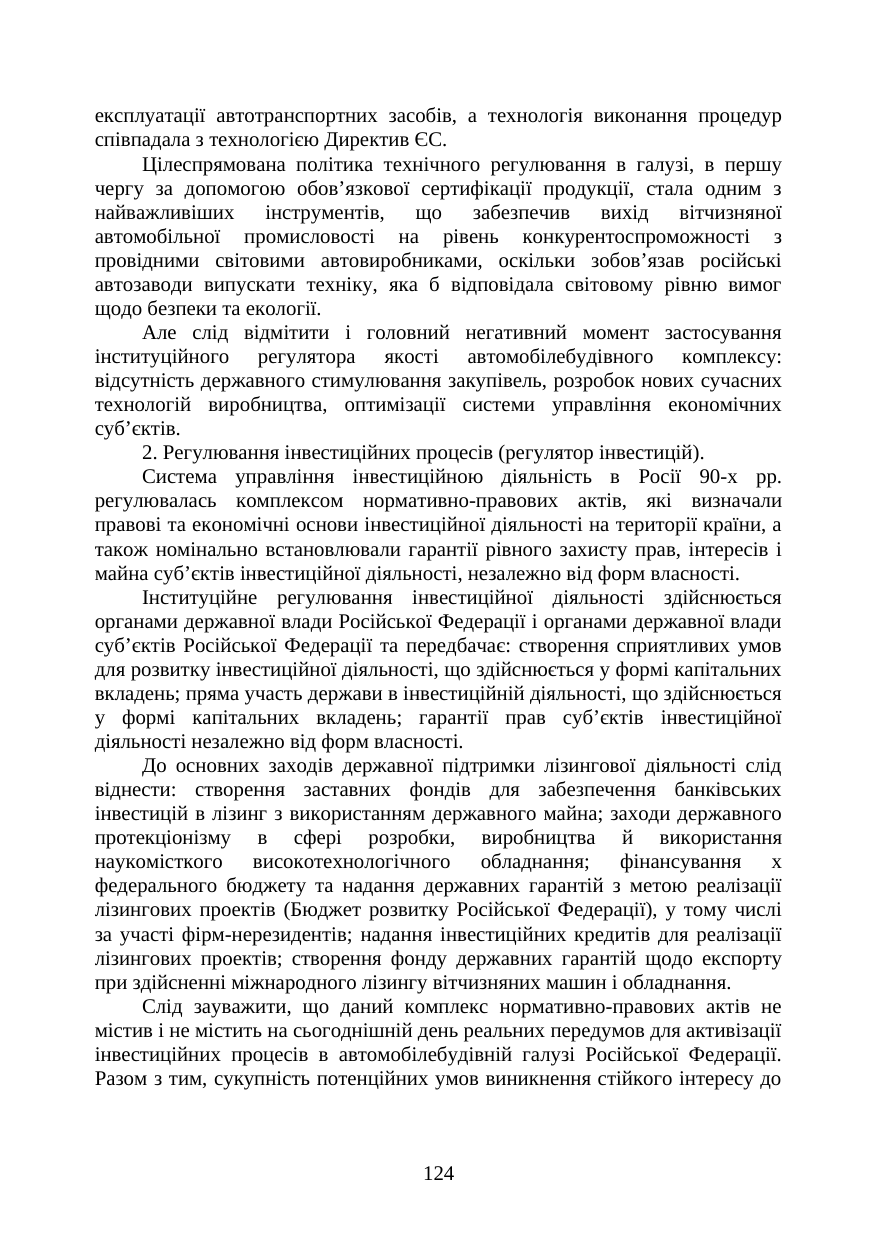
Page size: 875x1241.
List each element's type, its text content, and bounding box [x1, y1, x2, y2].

text експлуатації автотранспортних засобів, а технологія виконання процедур співпадала з технологією Директив ЄС. [94, 103, 782, 151]
text 2. Регулювання інвестиційних процесів (регулятор інвестицій). [94, 440, 782, 464]
text Цілеспрямована політика технічного регулювання в галузі, в першу чергу за допомогою обов’язкової сертифікації продукції, стала одним з найважливіших інструментів, що забезпечив вихід вітчизняної автомобільної промисловості на рівень конкурентоспроможності з провідними світовими автовиробниками, оскільки зобов’язав російські автозаводи випускати техніку, яка б відповідала світовому рівню вимог щодо безпеки та екології. [94, 151, 782, 320]
text До основних заходів державної підтримки лізингової діяльності слід віднести: створення заставних фондів для забезпечення банківських інвестицій в лізинг з використанням державного майна; заходи державного протекціонізму в сфері розробки, виробництва й використання наукомісткого високотехнологічного обладнання; фінансування х федерального бюджету та надання державних гарантій з метою реалізації лізингових проектів (Бюджет розвитку Російської Федерації), у тому числі за участі фірм-нерезидентів; надання інвестиційних кредитів для реалізації лізингових проектів; створення фонду державних гарантій щодо експорту при здійсненні міжнародного лізингу вітчизняних машин і обладнання. [94, 753, 782, 994]
text Система управління інвестиційною діяльність в Росії 90-х рр. регулювалась комплексом нормативно-правових актів, які визначали правові та економічні основи інвестиційної діяльності на території країни, а також номінально встановлювали гарантії рівного захисту прав, інтересів і майна суб’єктів інвестиційної діяльності, незалежно від форм власності. [94, 464, 782, 584]
text Але слід відмітити і головний негативний момент застосування інституційного регулятора якості автомобілебудівного комплексу: відсутність державного стимулювання закупівель, розробок нових сучасних технологій виробництва, оптимізації системи управління економічних суб’єктів. [94, 320, 782, 440]
text Інституційне регулювання інвестиційної діяльності здійснюється органами державної влади Російської Федерації і органами державної влади суб’єктів Російської Федерації та передбачає: створення сприятливих умов для розвитку інвестиційної діяльності, що здійснюється у формі капітальних вкладень; пряма участь держави в інвестиційній діяльності, що здійснюється у формі капітальних вкладень; гарантії прав суб’єктів інвестиційної діяльності незалежно від форм власності. [94, 584, 782, 753]
text Слід зауважити, що даний комплекс нормативно-правових актів не містив і не містить на сьогоднішній день реальних передумов для активізації інвестиційних процесів в автомобілебудівній галузі Російської Федерації. Разом з тим, сукупність потенційних умов виникнення стійкого інтересу до [94, 994, 782, 1090]
